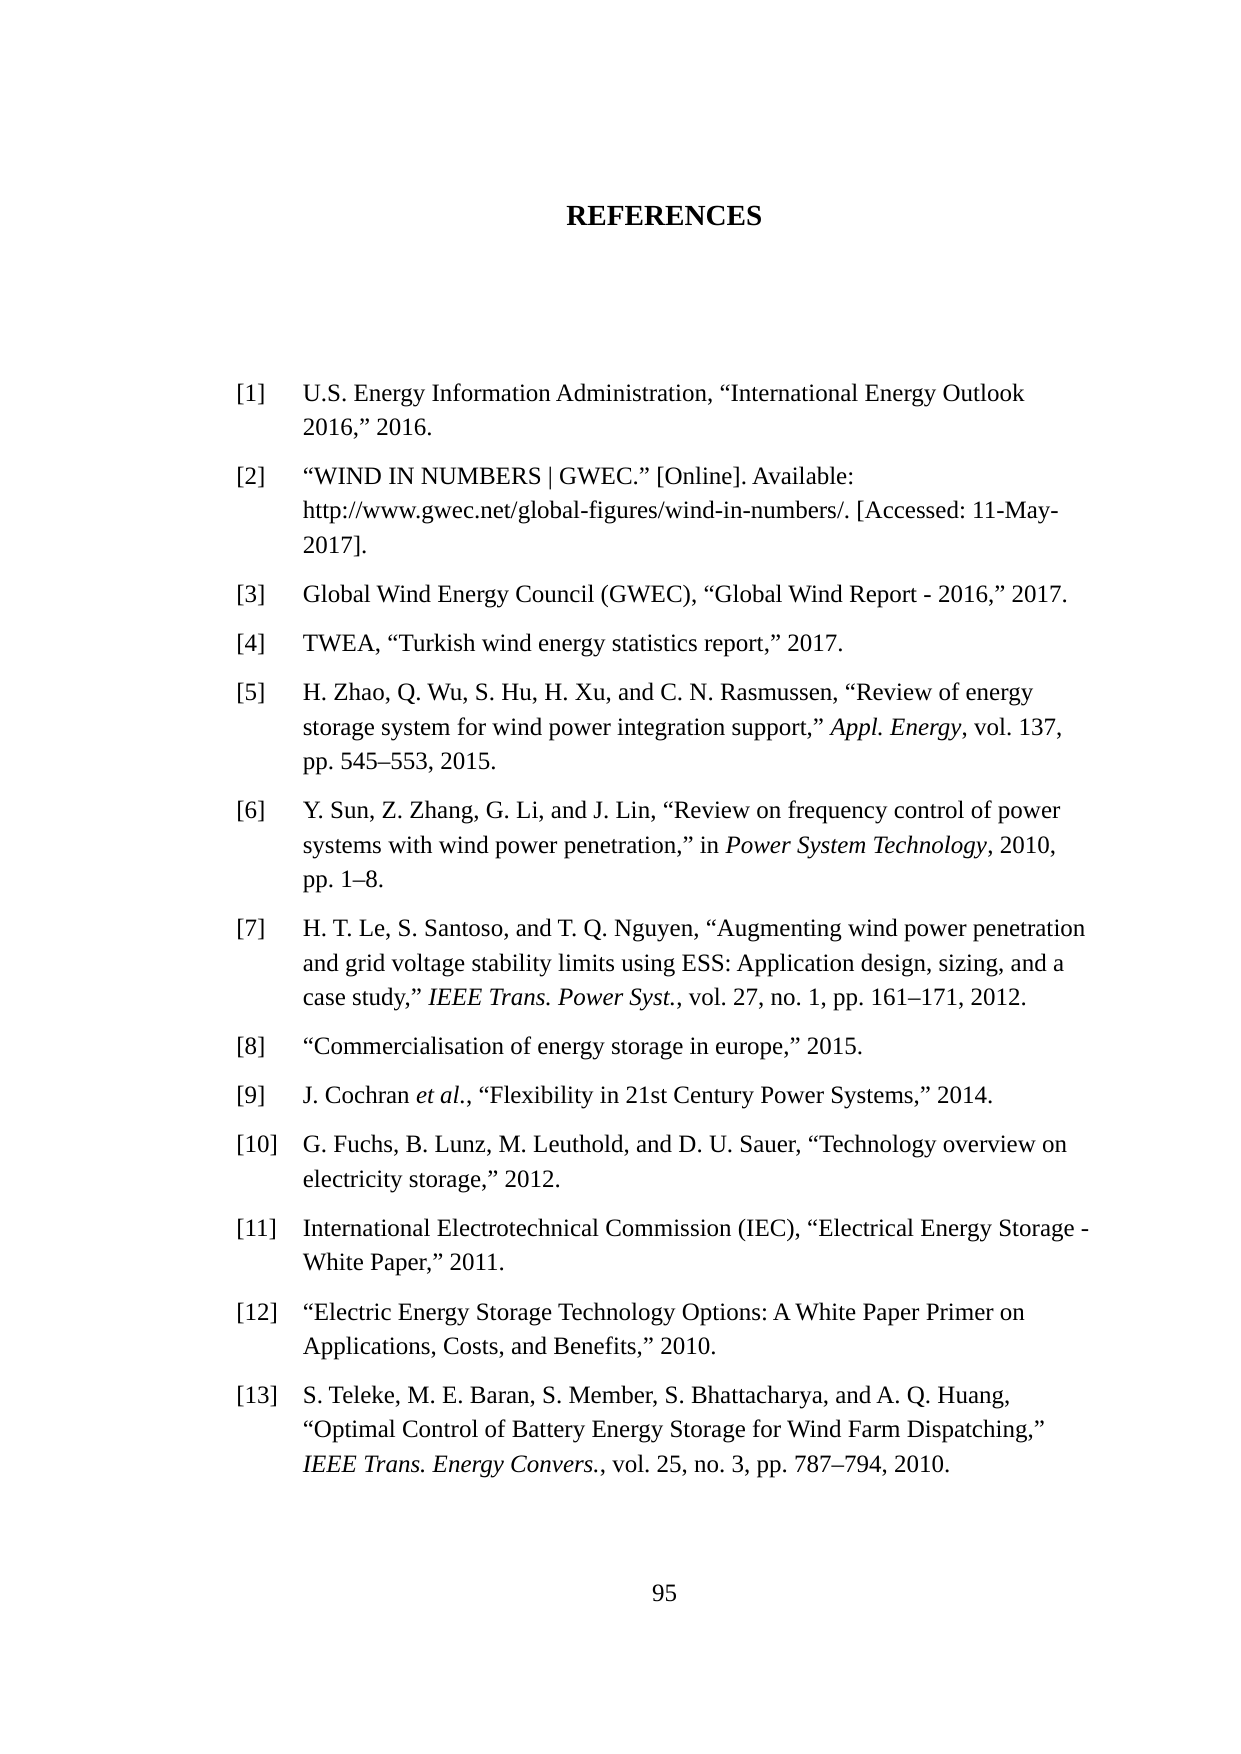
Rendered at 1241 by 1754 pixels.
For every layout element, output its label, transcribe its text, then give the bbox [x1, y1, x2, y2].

text [10] G. Fuchs, B. Lunz, M. Leuthold, and D. U. Sauer, “Technology overview on electricity storage,” 2012. [236, 1129, 1093, 1193]
text [8] “Commercialisation of energy storage in europe,” 2015. [236, 1031, 1093, 1060]
text [7] H. T. Le, S. Santoso, and T. Q. Nguyen, “Augmenting wind power penetration and grid voltage stability limits using ESS: Application design, sizing, and a case study,” IEEE Trans. Power Syst., vol. 27, no. 1, pp. 161–171, 2012. [236, 913, 1093, 1011]
text [5] H. Zhao, Q. Wu, S. Hu, H. Xu, and C. N. Rasmussen, “Review of energy storage system for wind power integration support,” Appl. Energy, vol. 137, pp. 545–553, 2015. [236, 677, 1093, 775]
text [1] U.S. Energy Information Administration, “International Energy Outlook 2016,” 2016. [236, 378, 1093, 441]
text [13] S. Teleke, M. E. Baran, S. Member, S. Bhattacharya, and A. Q. Huang, “Optimal Control of Battery Energy Storage for Wind Farm Dispatching,” IEEE Trans. Energy Convers., vol. 25, no. 3, pp. 787–794, 2010. [236, 1380, 1093, 1478]
text [11] International Electrotechnical Commission (IEC), “Electrical Energy Storage - White Paper,” 2011. [236, 1213, 1093, 1276]
text [2] “WIND IN NUMBERS | GWEC.” [Online]. Available: http://www.gwec.net/global-figures/wind-in-numbers/. [Accessed: 11-May-2017]. [236, 461, 1093, 559]
text REFERENCES [236, 198, 1093, 231]
text [12] “Electric Energy Storage Technology Options: A White Paper Primer on Applications, Costs, and Benefits,” 2010. [236, 1297, 1093, 1360]
text [9] J. Cochran et al., “Flexibility in 21st Century Power Systems,” 2014. [236, 1080, 1093, 1109]
text [6] Y. Sun, Z. Zhang, G. Li, and J. Lin, “Review on frequency control of power systems with wind power penetration,” in Power System Technology, 2010, pp. 1–8. [236, 795, 1093, 893]
text [4] TWEA, “Turkish wind energy statistics report,” 2017. [236, 628, 1093, 657]
text [3] Global Wind Energy Council (GWEC), “Global Wind Report - 2016,” 2017. [236, 579, 1093, 608]
